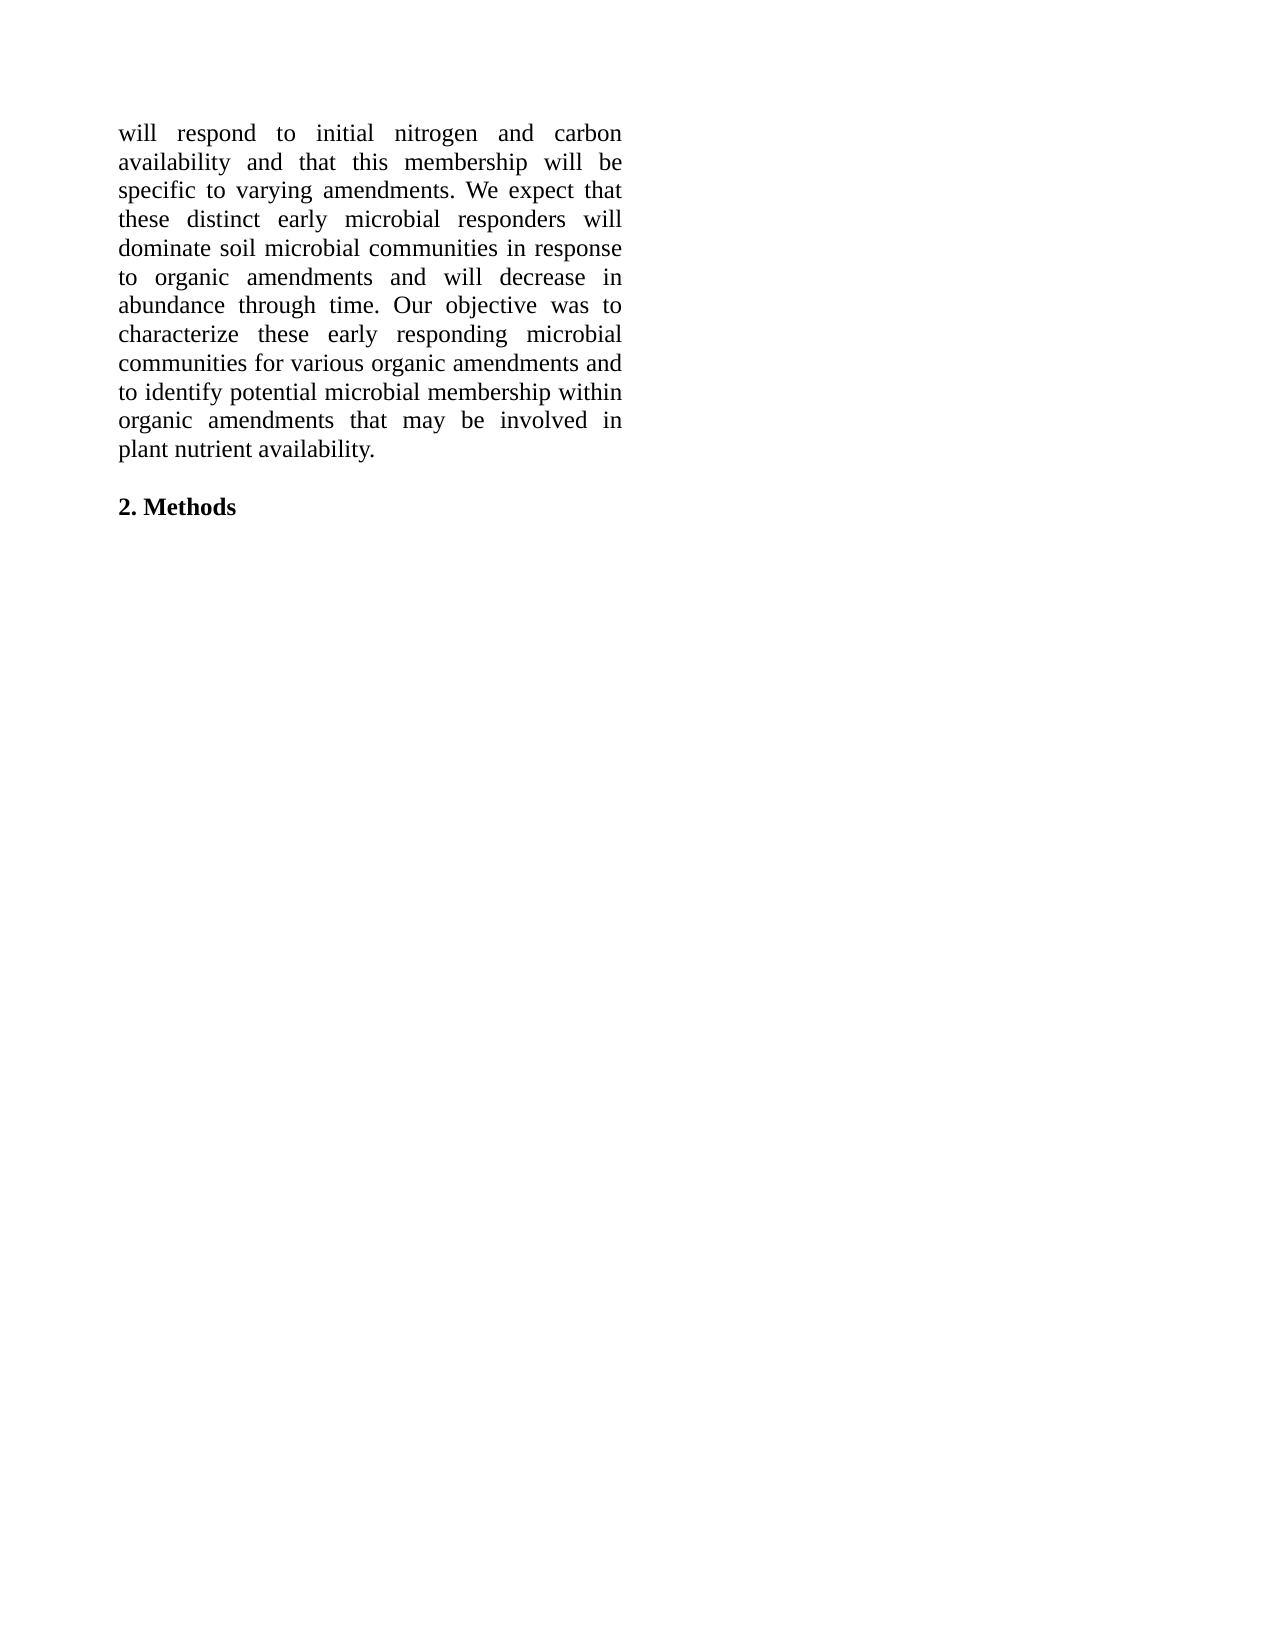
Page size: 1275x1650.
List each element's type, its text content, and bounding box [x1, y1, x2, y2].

text 2. Methods [118, 492, 622, 521]
text will respond to initial nitrogen and carbon availability and that this membership will be specific to varying amendments. We expect that these distinct early microbial responders will dominate soil microbial communities in response to organic amendments and will decrease in abundance through time. Our objective was to characterize these early responding microbial communities for various organic amendments and to identify potential microbial membership within organic amendments that may be involved in plant nutrient availability. [118, 118, 622, 463]
